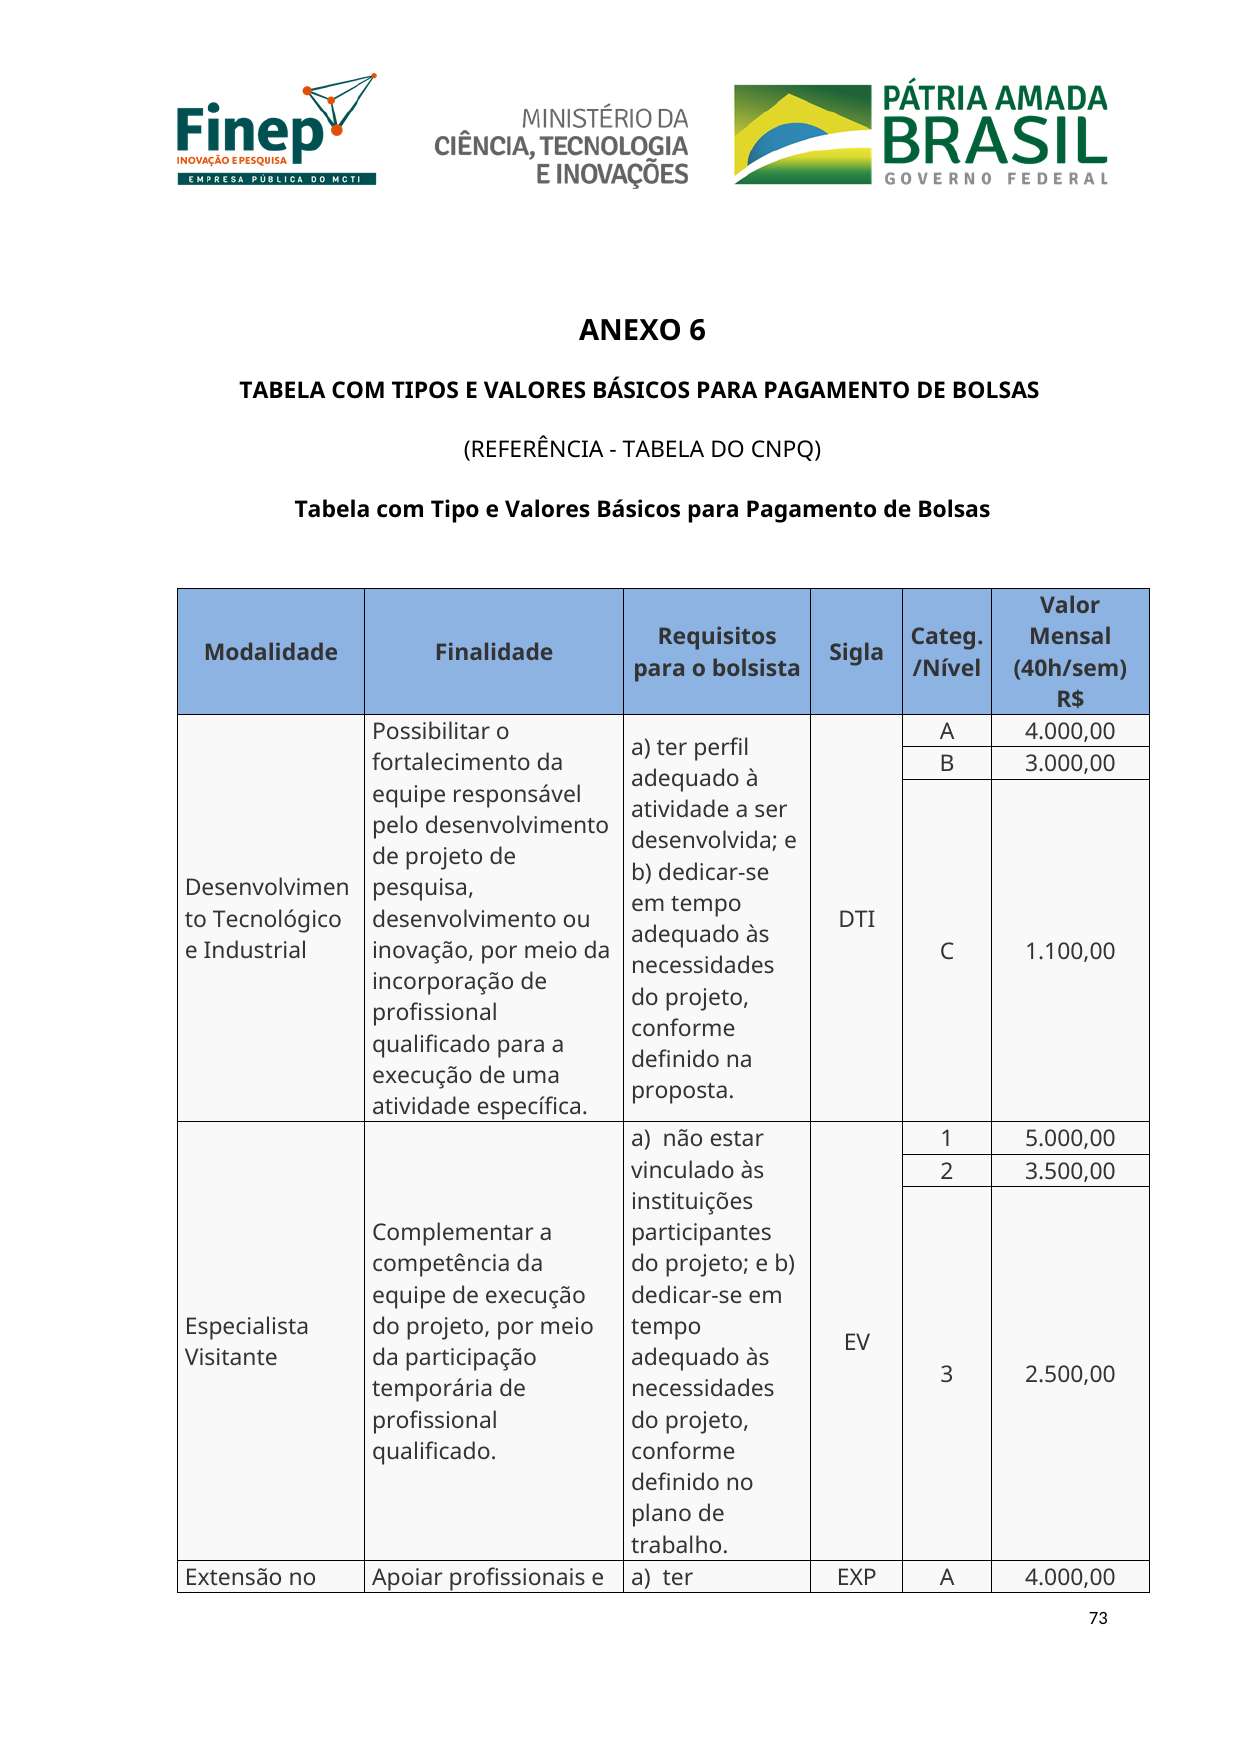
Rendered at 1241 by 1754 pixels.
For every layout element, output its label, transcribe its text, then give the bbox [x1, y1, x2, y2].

table_header Categ. /Nível [903, 589, 991, 714]
table_cell B [903, 747, 991, 778]
table_cell Extensão no [178, 1561, 364, 1592]
text (Referência - TABELA do CNPQ) [177, 433, 1108, 464]
table_cell DTI [811, 715, 902, 1121]
table_cell 1.100,00 [992, 780, 1149, 1121]
table_cell Apoiar profissionais e [365, 1561, 623, 1592]
table_cell [1150, 779, 1240, 1121]
table_cell [1150, 746, 1240, 778]
table_cell [1150, 714, 1240, 746]
table_cell [1150, 1154, 1240, 1186]
table_cell 4.000,00 [992, 1561, 1149, 1592]
table_cell a) ter [624, 1561, 810, 1592]
table_cell Possibilitar o fortalecimento da equipe responsável pelo desenvolvimento de projeto de pesquisa, desenvolvimento ou inovação, por meio da incorporação de profissional qualificado para a execução de uma atividade específica. [365, 715, 623, 1121]
table_cell Desenvolvimento Tecnológico e Industrial [178, 715, 364, 1121]
table_cell A [903, 715, 991, 746]
table_cell [1150, 1560, 1240, 1592]
table_cell 3 [903, 1187, 991, 1560]
table_cell 2 [903, 1155, 991, 1186]
table_cell 5.000,00 [992, 1122, 1149, 1153]
table_cell EXP [811, 1561, 902, 1592]
table_cell 2.500,00 [992, 1187, 1149, 1560]
table_cell [1150, 1186, 1240, 1560]
table_header Valor Mensal (40h/sem) R$ [992, 589, 1149, 714]
table_cell 4.000,00 [992, 715, 1149, 746]
table_cell a) não estar vinculado às instituições participantes do projeto; e b) dedicar-se em tempo adequado às necessidades do projeto, conforme definido no plano de trabalho. [624, 1122, 810, 1560]
table_cell [1150, 1121, 1240, 1153]
table_cell EV [811, 1122, 902, 1560]
table_cell Especialista Visitante [178, 1122, 364, 1560]
table_cell Complementar a competência da equipe de execução do projeto, por meio da participação temporária de profissional qualificado. [365, 1122, 623, 1560]
table_cell C [903, 780, 991, 1121]
text Tabela com Tipo e Valores Básicos para Pagamento de Bolsas [177, 493, 1108, 524]
table_cell A [903, 1561, 991, 1592]
table_header Requisitos para o bolsista [624, 589, 810, 714]
table_header Modalidade [178, 589, 364, 714]
text TABELA COM TIPOS e VALORES BÁSICOS PARA PAGAMENTO DE BOLSAS [177, 374, 1108, 405]
text ANEXO 6 [177, 309, 1107, 349]
table_cell 3.000,00 [992, 747, 1149, 778]
table_header [1150, 588, 1240, 714]
table_header Sigla [811, 589, 902, 714]
table_cell a) ter perfil adequado à atividade a ser desenvolvida; e b) dedicar-se em tempo adequado às necessidades do projeto, conforme definido na proposta. [624, 715, 810, 1121]
table_header Finalidade [365, 589, 623, 714]
table_cell 3.500,00 [992, 1155, 1149, 1186]
table_cell 1 [903, 1122, 991, 1153]
